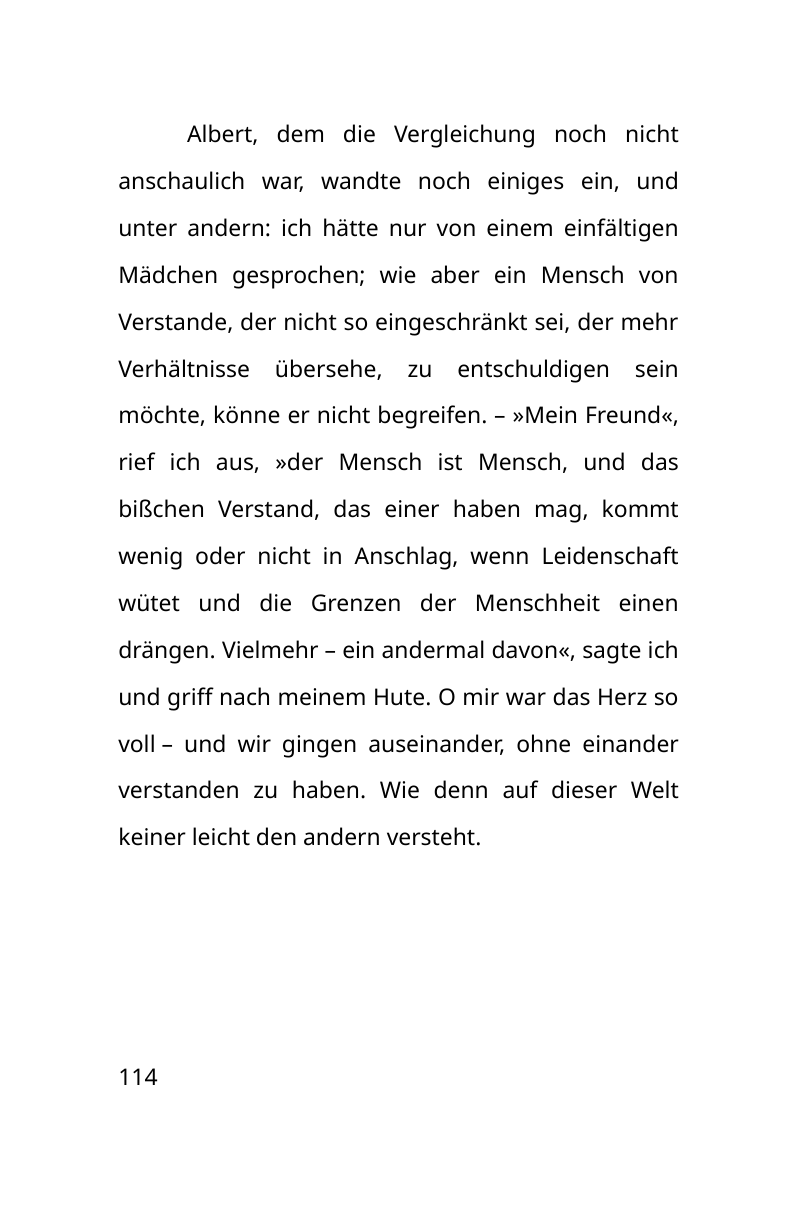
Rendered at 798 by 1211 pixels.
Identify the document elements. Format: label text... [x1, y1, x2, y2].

text Albert, dem die Vergleichung noch nicht anschaulich war, wandte noch einiges ein, und unter andern: ich hätte nur von einem einfältigen Mädchen gesprochen; wie aber ein Mensch von Verstande, der nicht so eingeschränkt sei, der mehr Verhältnisse übersehe, zu entschuldigen sein möchte, könne er nicht begreifen. – »Mein Freund«, rief ich aus, »der Mensch ist Mensch, und das bißchen Verstand, das einer haben mag, kommt wenig oder nicht in Anschlag, wenn Leidenschaft wütet und die Grenzen der Menschheit einen drängen. Vielmehr – ein andermal davon«, sagte ich und griff nach meinem Hute. O mir war das Herz so voll – und wir gingen auseinander, ohne einander verstanden zu haben. Wie denn auf dieser Welt keiner leicht den andern versteht. [118, 118, 679, 852]
